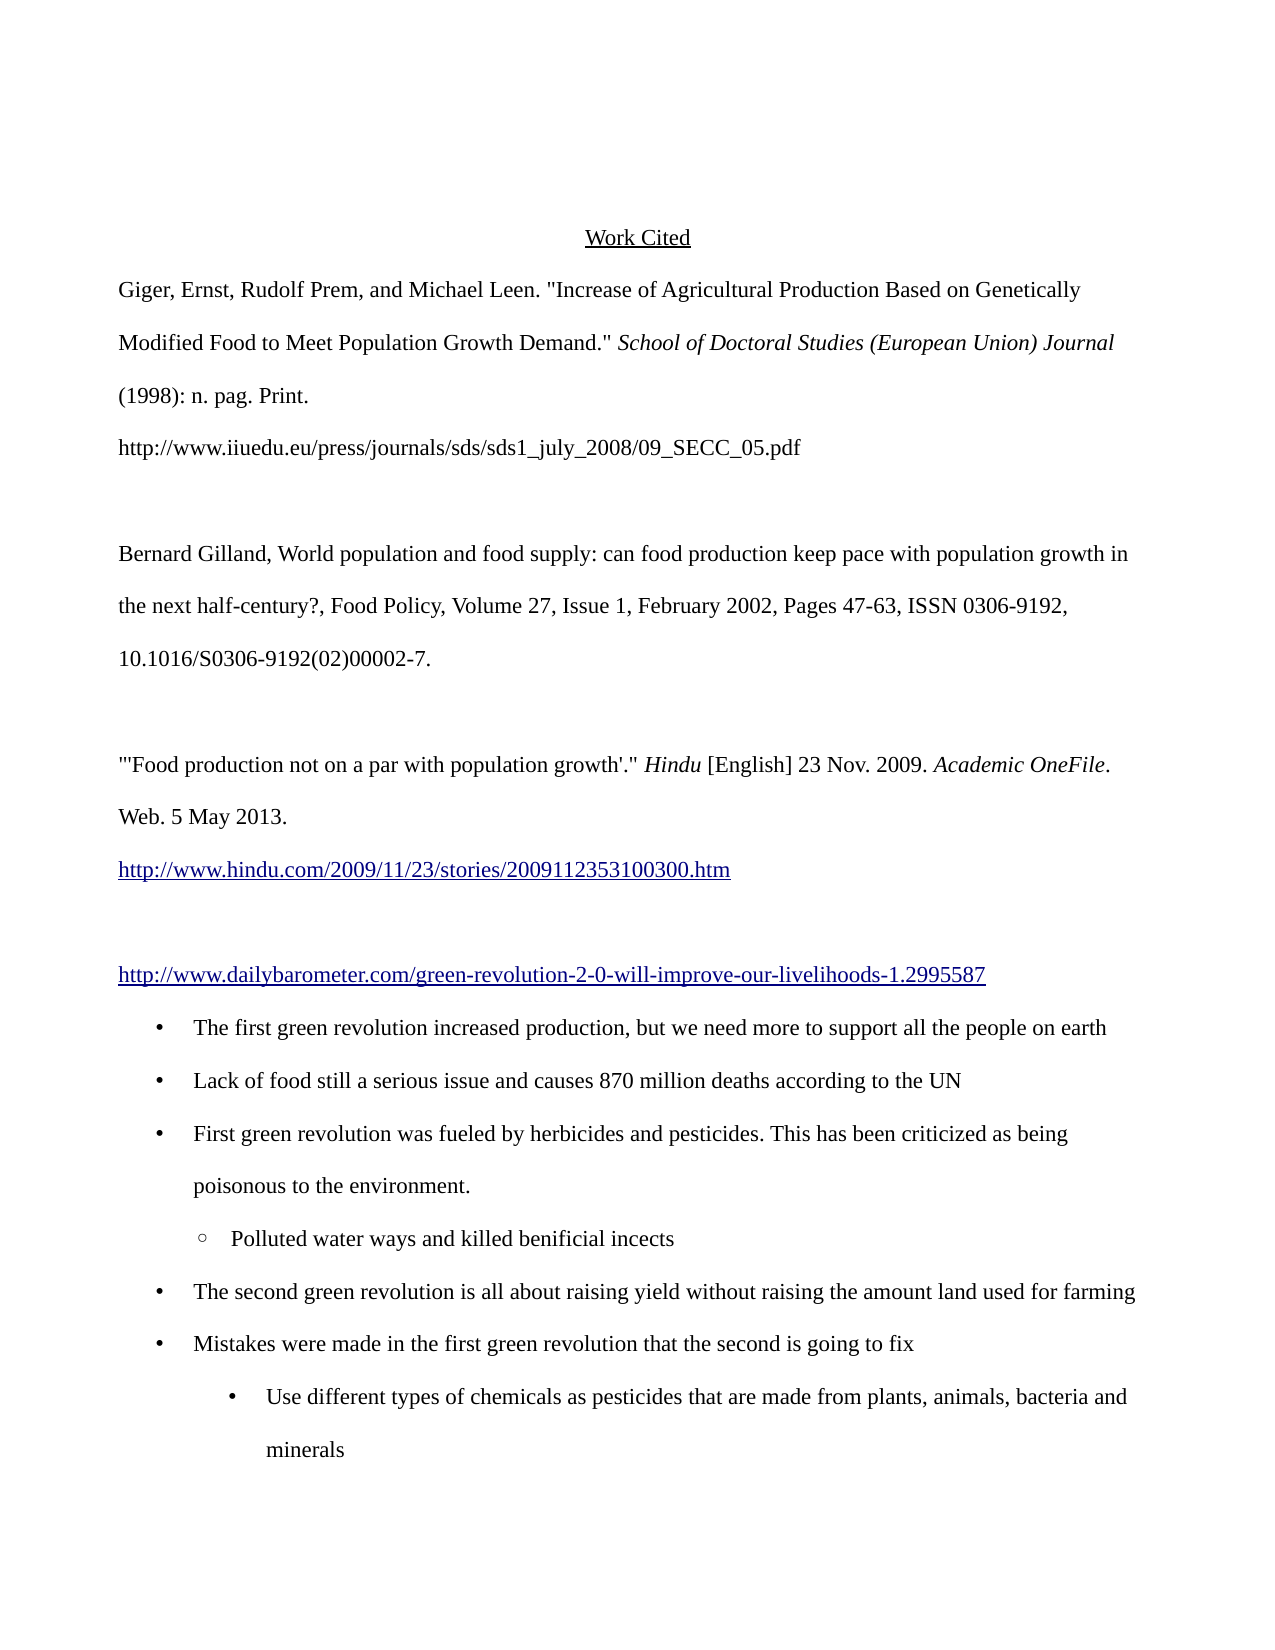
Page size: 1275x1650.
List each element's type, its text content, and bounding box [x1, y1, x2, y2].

text Bernard Gilland, World population and food supply: can food production keep pace with population growth in the next half-century?, Food Policy, Volume 27, Issue 1, February 2002, Pages 47-63, ISSN 0306-9192, 10.1016/S0306-9192(02)00002-7. [118, 540, 1157, 672]
list Polluted water ways and killed benificial incects [193, 1225, 1157, 1251]
text http://www.hindu.com/2009/11/23/stories/2009112353100300.htm [118, 856, 1157, 882]
text Giger, Ernst, Rudolf Prem, and Michael Leen. "Increase of Agricultural Production Based on Genetically Modified Food to Meet Population Growth Demand." School of Doctoral Studies (European Union) Journal (1998): n. pag. Print. [118, 276, 1157, 408]
list Lack of food still a serious issue and causes 870 million deaths according to the UN [156, 1067, 1157, 1093]
list The first green revolution increased production, but we need more to support all the people on earth [156, 1014, 1157, 1041]
text http://www.iiuedu.eu/press/journals/sds/sds1_july_2008/09_SECC_05.pdf [118, 434, 1157, 461]
text "'Food production not on a par with population growth'." Hindu [English] 23 Nov. 2009. Academic OneFile. Web. 5 May 2013. [118, 751, 1157, 830]
text http://www.dailybarometer.com/green-revolution-2-0-will-improve-our-livelihoods-1.2995587 [118, 961, 1157, 988]
list The second green revolution is all about raising yield without raising the amount land used for farming [156, 1278, 1157, 1304]
list Use different types of chemicals as pesticides that are made from plants, animals, bacteria and minerals [228, 1383, 1157, 1462]
list First green revolution was fueled by herbicides and pesticides. This has been criticized as being poisonous to the environment. [156, 1119, 1157, 1199]
list Mistakes were made in the first green revolution that the second is going to fix [156, 1330, 1157, 1357]
text Work Cited [118, 223, 1157, 250]
